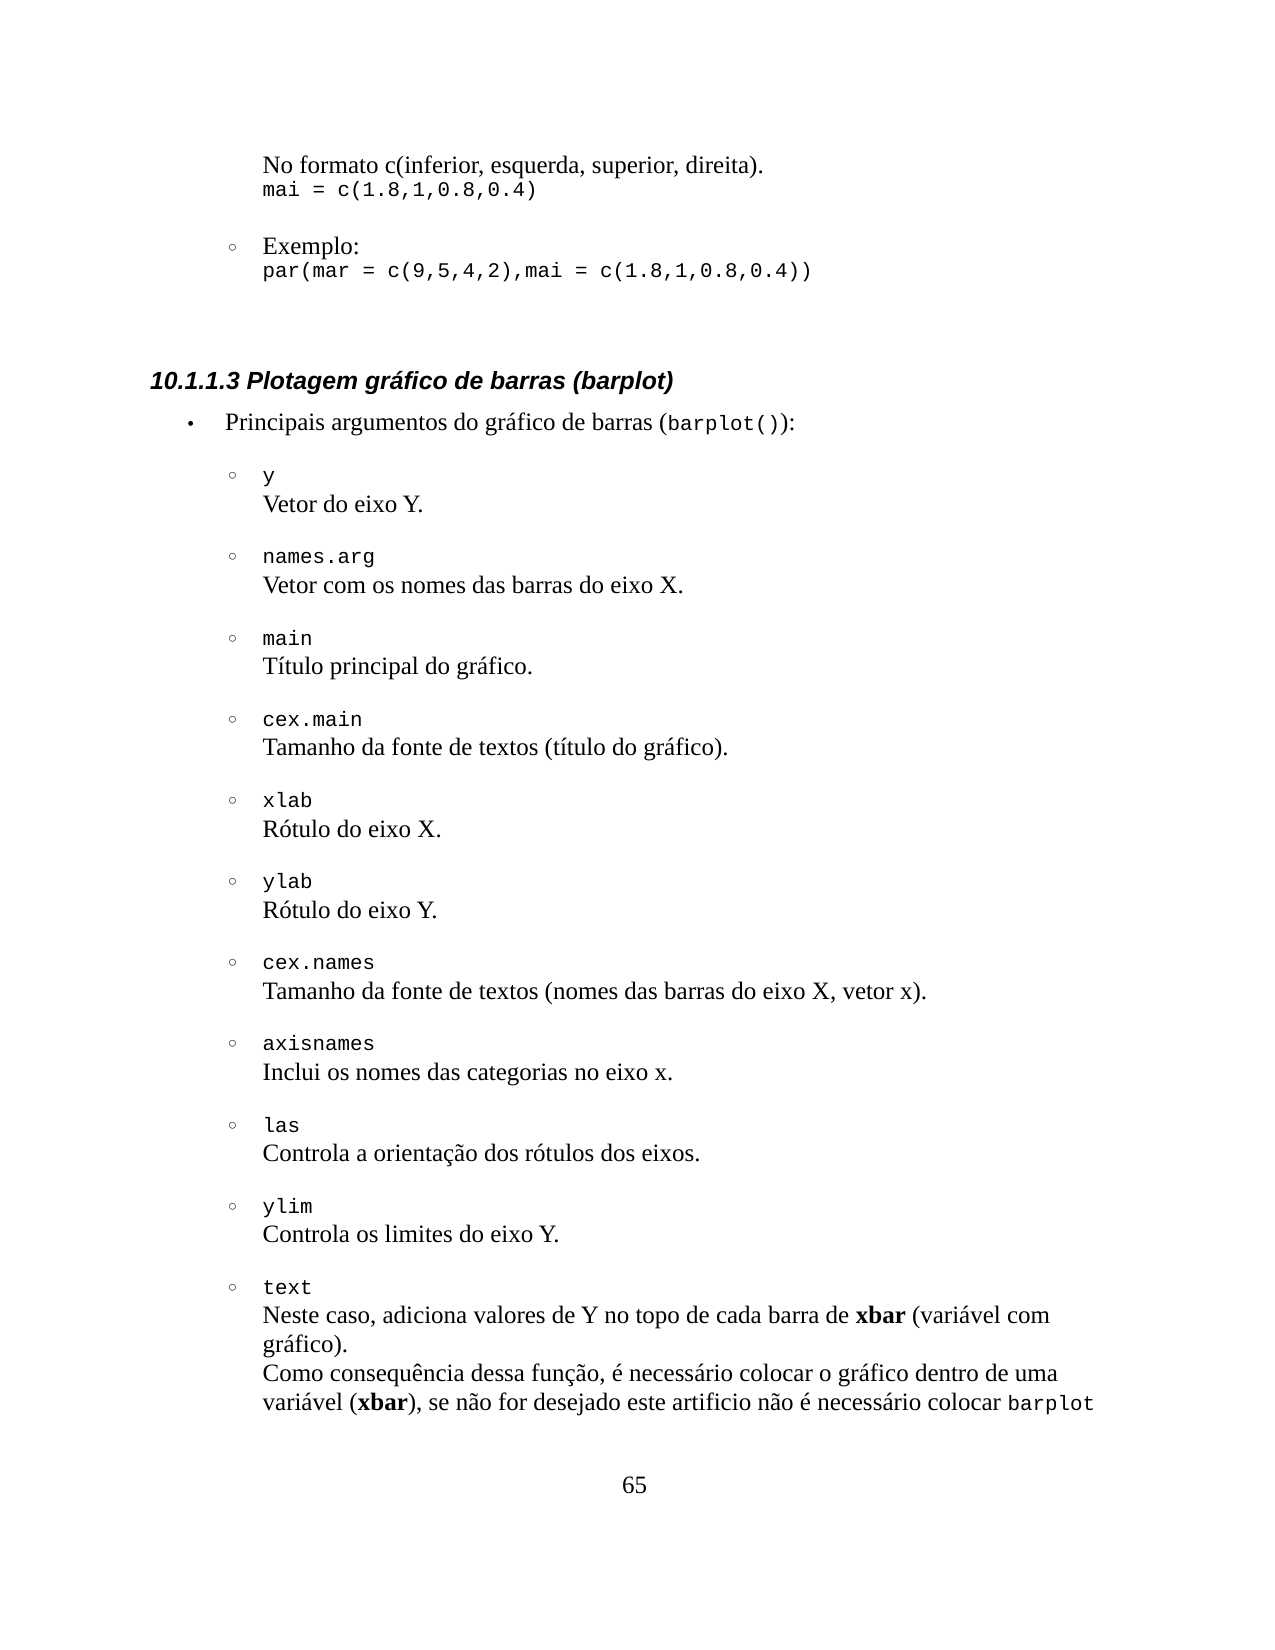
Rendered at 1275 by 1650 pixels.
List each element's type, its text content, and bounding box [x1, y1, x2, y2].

list axisnames Inclui os nomes das categorias no eixo x. [225, 1033, 1125, 1114]
list Principais argumentos do gráfico de barras (barplot()): [187, 407, 1125, 465]
subtitle 10.1.1.3 Plotagem gráfico de barras (barplot) [150, 366, 1125, 394]
list text Neste caso, adiciona valores de Y no topo de cada barra de xbar (variável com gráfico). Como consequência dessa função, é necessário colocar o gráfico dentro de uma variável (xbar), se não for desejado este artificio não é necessário colocar barplot [225, 1277, 1125, 1416]
list names.arg Vetor com os nomes das barras do eixo X. [225, 547, 1125, 628]
list No formato c(inferior, esquerda, superior, direita). mai = c(1.8,1,0.8,0.4) [225, 150, 1125, 231]
list Exemplo: par(mar = c(9,5,4,2),mai = c(1.8,1,0.8,0.4)) [225, 231, 1125, 312]
list y Vetor do eixo Y. [225, 465, 1125, 547]
list cex.main Tamanho da fonte de textos (título do gráfico). [225, 709, 1125, 790]
list main Título principal do gráfico. [225, 628, 1125, 709]
list xlab Rótulo do eixo X. [225, 790, 1125, 871]
list ylab Rótulo do eixo Y. [225, 871, 1125, 952]
list cex.names Tamanho da fonte de textos (nomes das barras do eixo X, vetor x). [225, 952, 1125, 1033]
list las Controla a orientação dos rótulos dos eixos. [225, 1114, 1125, 1196]
list ylim Controla os limites do eixo Y. [225, 1196, 1125, 1277]
